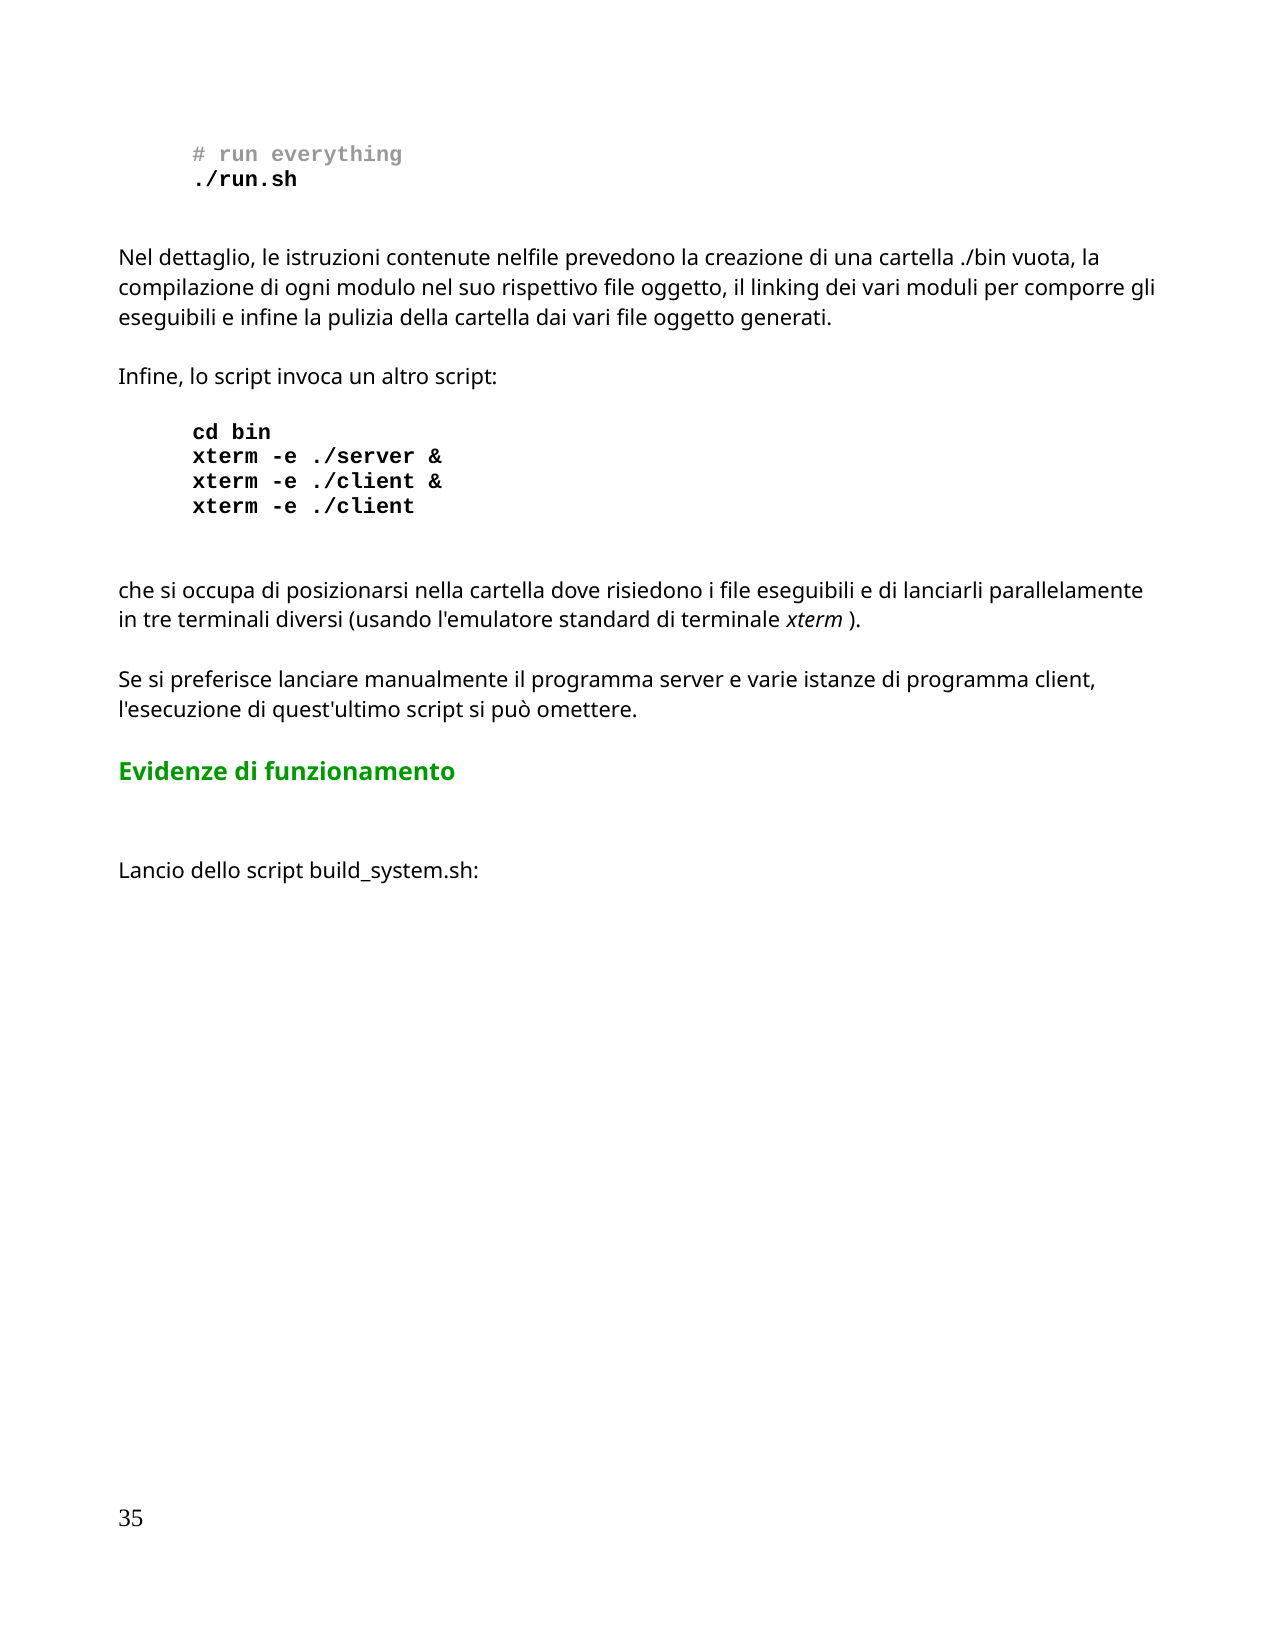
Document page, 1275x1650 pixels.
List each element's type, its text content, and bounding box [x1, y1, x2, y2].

text Se si preferisce lanciare manualmente il programma server e varie istanze di programma client, l'esecuzione di quest'ultimo script si può omettere. [118, 664, 1157, 723]
text Evidenze di funzionamento [118, 753, 1157, 787]
text ./run.sh [118, 168, 1157, 192]
text cd bin [118, 421, 1157, 446]
text Nel dettaglio, le istruzioni contenute nelfile prevedono la creazione di una cartella ./bin vuota, la compilazione di ogni modulo nel suo rispettivo file oggetto, il linking dei vari moduli per comporre gli eseguibili e infine la pulizia della cartella dai vari file oggetto generati. [118, 242, 1157, 331]
text xterm -e ./client & [118, 470, 1157, 495]
text xterm -e ./client [118, 495, 1157, 520]
text # run everything [118, 143, 1157, 168]
text xterm -e ./server & [118, 446, 1157, 470]
text Lancio dello script build_system.sh: [118, 856, 1157, 885]
text Infine, lo script invoca un altro script: [118, 361, 1157, 391]
text che si occupa di posizionarsi nella cartella dove risiedono i file eseguibili e di lanciarli parallelamente in tre terminali diversi (usando l'emulatore standard di terminale xterm ). [118, 574, 1157, 634]
